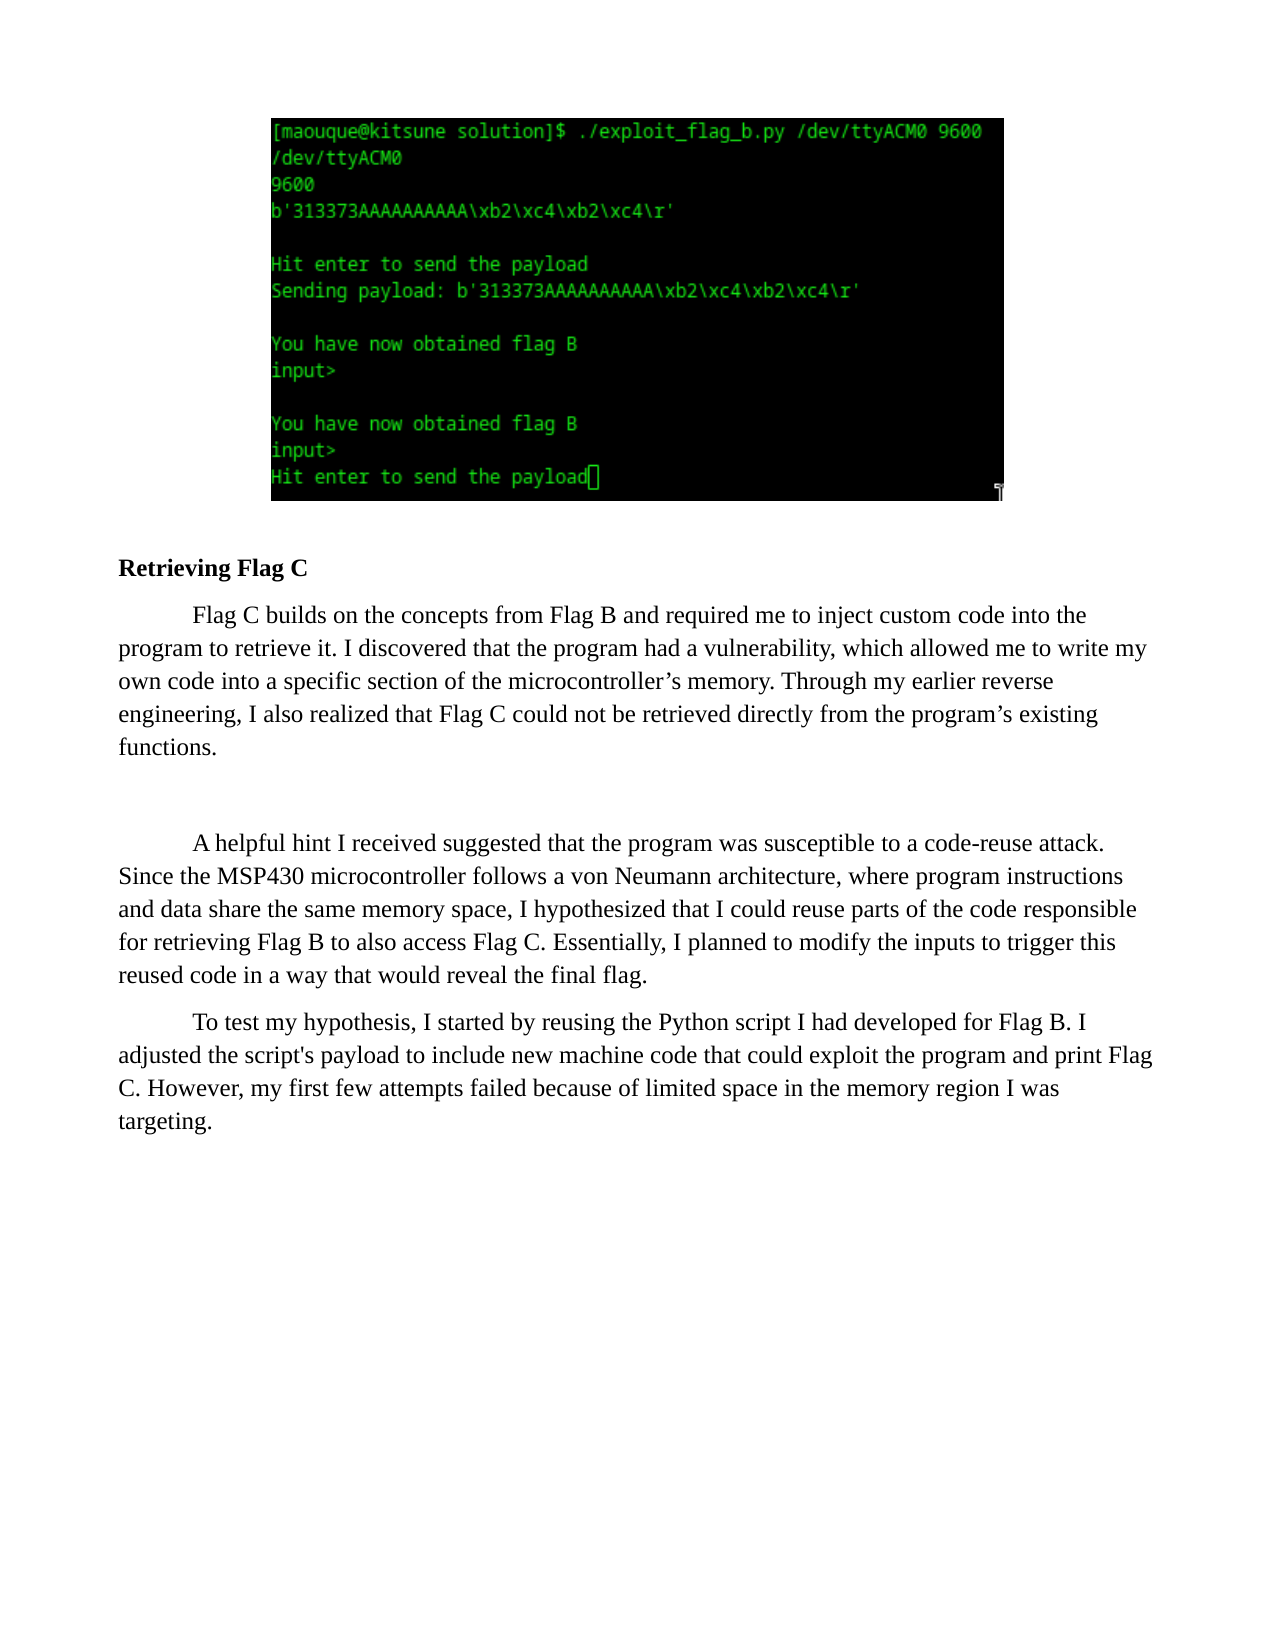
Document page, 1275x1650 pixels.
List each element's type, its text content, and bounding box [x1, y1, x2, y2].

text Flag C builds on the concepts from Flag B and required me to inject custom code into the program to retrieve it. I discovered that the program had a vulnerability, which allowed me to write my own code into a specific section of the microcontroller’s memory. Through my earlier reverse engineering, I also realized that Flag C could not be retrieved directly from the program’s existing functions. [118, 600, 1157, 761]
text Retrieving Flag C [118, 553, 1157, 582]
text A helpful hint I received suggested that the program was susceptible to a code-reuse attack. Since the MSP430 microcontroller follows a von Neumann architecture, where program instructions and data share the same memory space, I hypothesized that I could reuse parts of the code responsible for retrieving Flag B to also access Flag C. Essentially, I planned to modify the inputs to trigger this reused code in a way that would reveal the final flag. [118, 828, 1157, 988]
picture [271, 118, 1004, 501]
text To test my hypothesis, I started by reusing the Python script I had developed for Flag B. I adjusted the script's payload to include new machine code that could exploit the program and print Flag C. However, my first few attempts failed because of limited space in the memory region I was targeting. [118, 1007, 1157, 1135]
